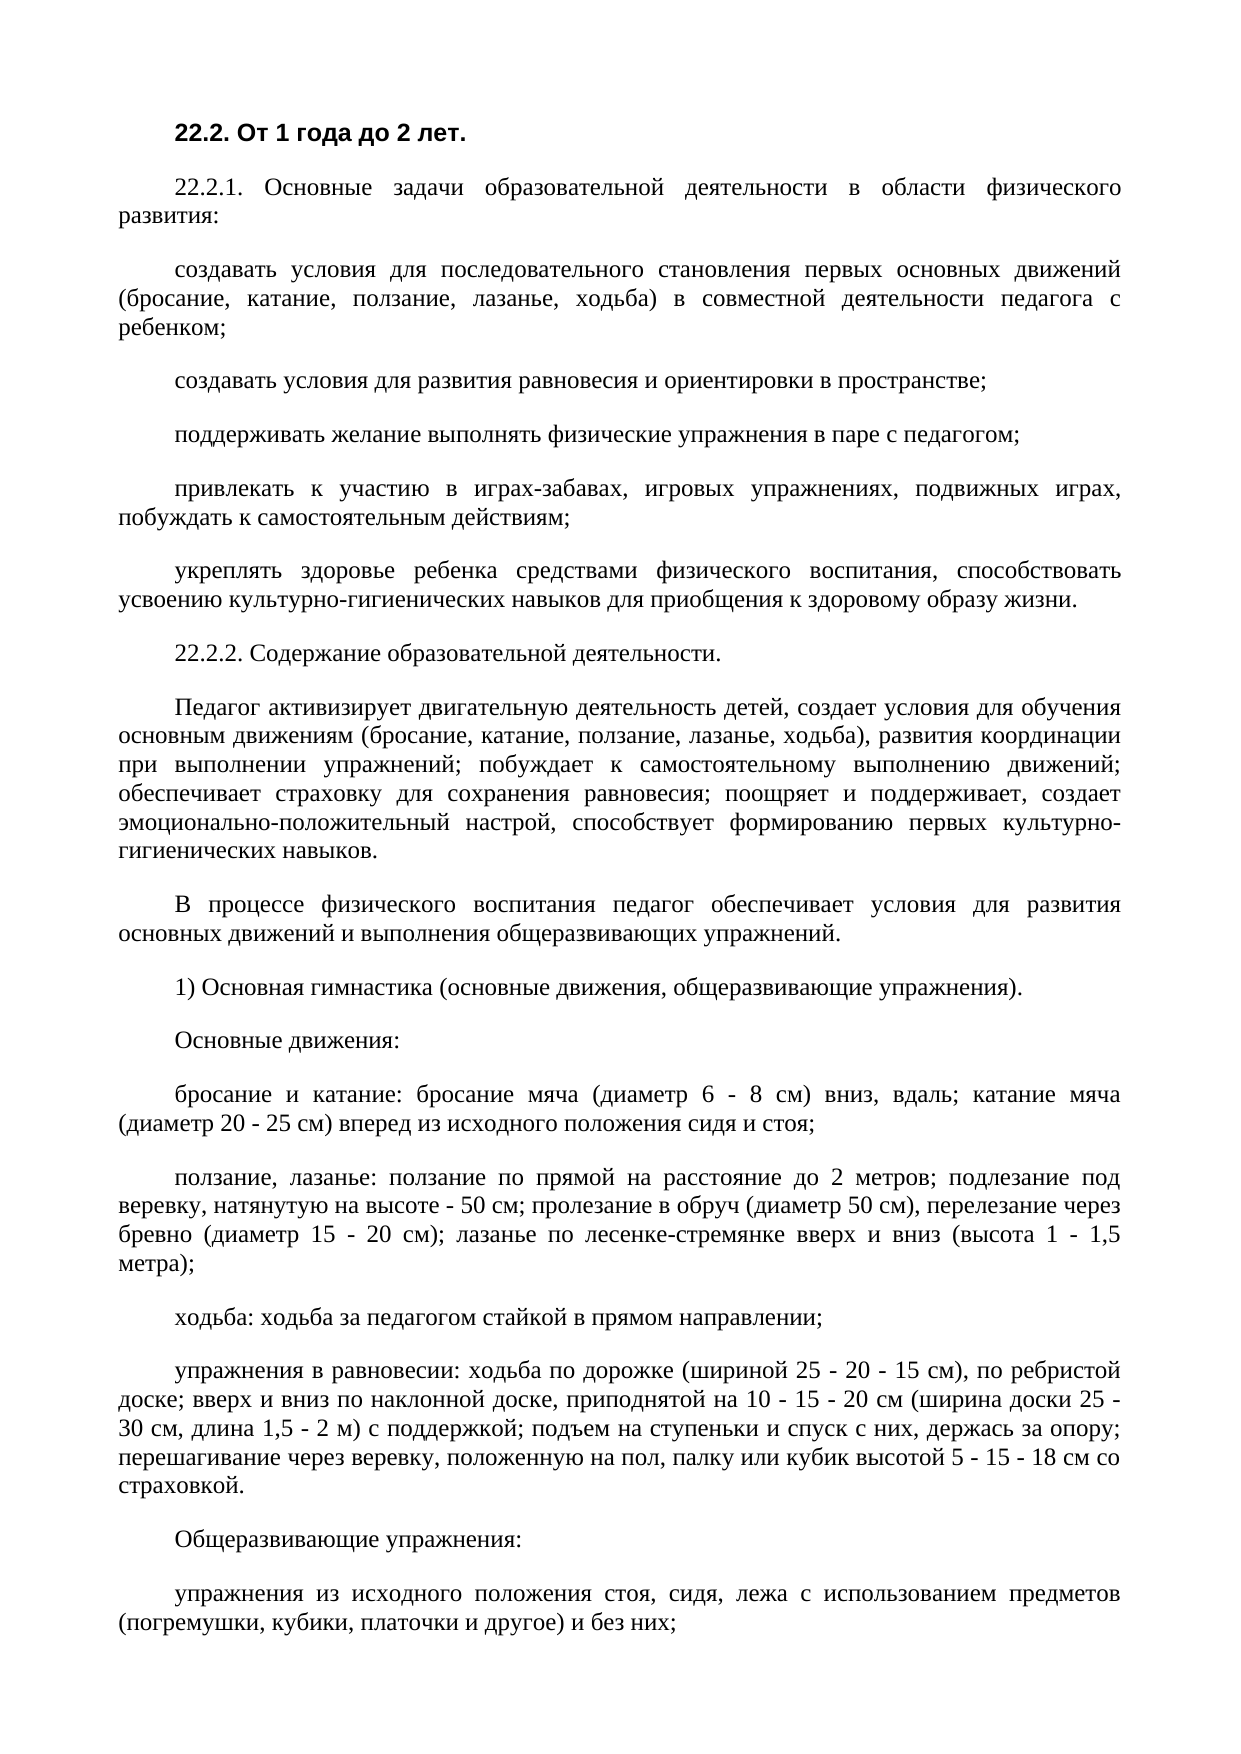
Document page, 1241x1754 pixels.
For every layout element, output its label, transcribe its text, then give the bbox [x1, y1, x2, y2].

text В процессе физического воспитания педагог обеспечивает условия для развития основных движений и выполнения общеразвивающих упражнений. [118, 889, 1122, 947]
text ползание, лазанье: ползание по прямой на расстояние до 2 метров; подлезание под веревку, натянутую на высоте - 50 см; пролезание в обруч (диаметр 50 см), перелезание через бревно (диаметр 15 - 20 см); лазанье по лесенке-стремянке вверх и вниз (высота 1 - 1,5 метра); [118, 1162, 1122, 1277]
text Общеразвивающие упражнения: [118, 1524, 1122, 1553]
text привлекать к участию в играх-забавах, игровых упражнениях, подвижных играх, побуждать к самостоятельным действиям; [118, 473, 1122, 531]
text ходьба: ходьба за педагогом стайкой в прямом направлении; [118, 1302, 1122, 1331]
text 1) Основная гимнастика (основные движения, общеразвивающие упражнения). [118, 972, 1122, 1001]
text 22.2. От 1 года до 2 лет. [118, 118, 1122, 147]
text укреплять здоровье ребенка средствами физического воспитания, способствовать усвоению культурно-гигиенических навыков для приобщения к здоровому образу жизни. [118, 556, 1122, 613]
text упражнения из исходного положения стоя, сидя, лежа с использованием предметов (погремушки, кубики, платочки и другое) и без них; [118, 1578, 1122, 1636]
text Основные движения: [118, 1026, 1122, 1054]
text бросание и катание: бросание мяча (диаметр 6 - 8 см) вниз, вдаль; катание мяча (диаметр 20 - 25 см) вперед из исходного положения сидя и стоя; [118, 1079, 1122, 1137]
text Педагог активизирует двигательную деятельность детей, создает условия для обучения основным движениям (бросание, катание, ползание, лазанье, ходьба), развития координации при выполнении упражнений; побуждает к самостоятельному выполнению движений; обеспечивает страховку для сохранения равновесия; поощряет и поддерживает, создает эмоционально-положительный настрой, способствует формированию первых культурно-гигиенических навыков. [118, 692, 1122, 864]
text создавать условия для развития равновесия и ориентировки в пространстве; [118, 366, 1122, 394]
text 22.2.2. Содержание образовательной деятельности. [118, 638, 1122, 667]
text создавать условия для последовательного становления первых основных движений (бросание, катание, ползание, лазанье, ходьба) в совместной деятельности педагога с ребенком; [118, 254, 1122, 341]
text поддерживать желание выполнять физические упражнения в паре с педагогом; [118, 419, 1122, 448]
text упражнения в равновесии: ходьба по дорожке (шириной 25 - 20 - 15 см), по ребристой доске; вверх и вниз по наклонной доске, приподнятой на 10 - 15 - 20 см (ширина доски 25 - 30 см, длина 1,5 - 2 м) с поддержкой; подъем на ступеньки и спуск с них, держась за опору; перешагивание через веревку, положенную на пол, палку или кубик высотой 5 - 15 - 18 см со страховкой. [118, 1356, 1122, 1499]
text 22.2.1. Основные задачи образовательной деятельности в области физического развития: [118, 172, 1122, 229]
